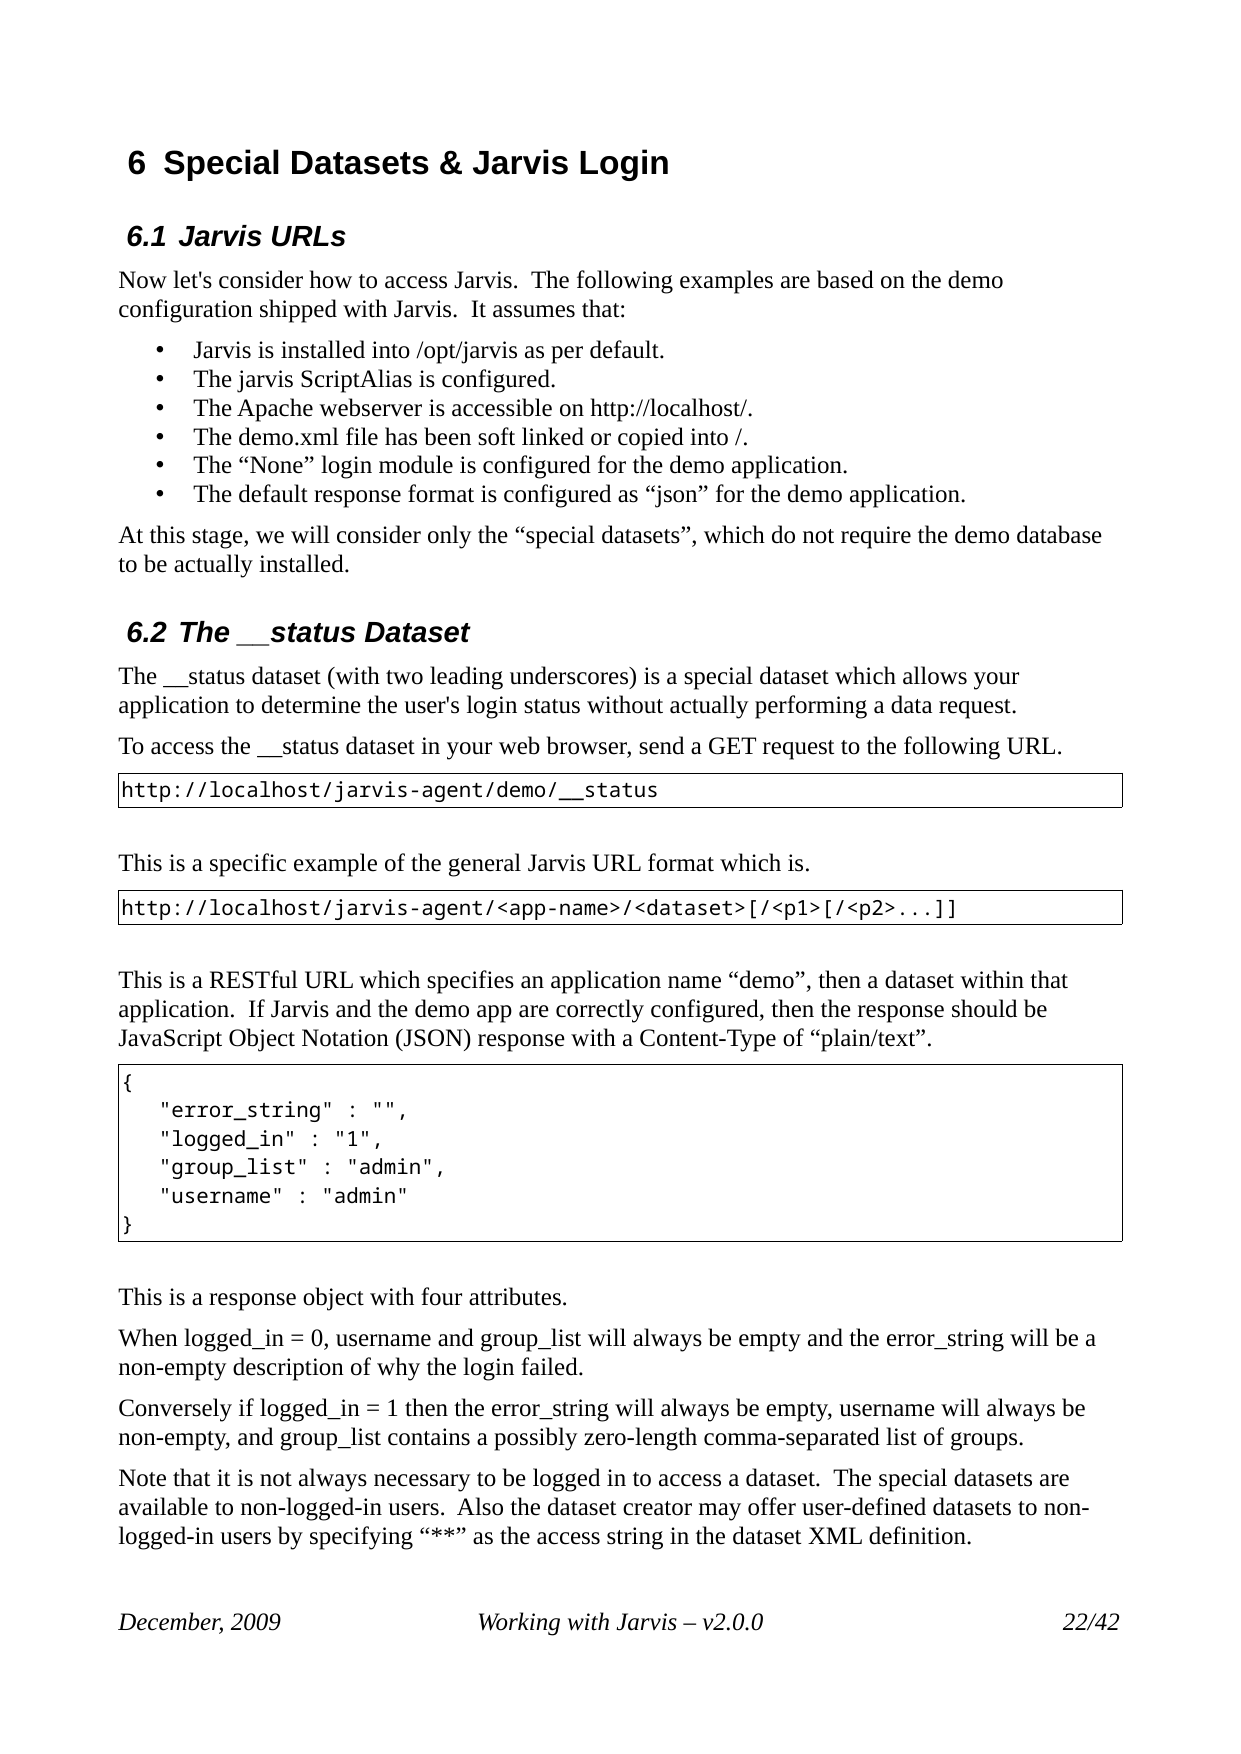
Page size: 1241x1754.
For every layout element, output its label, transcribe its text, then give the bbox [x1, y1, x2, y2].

list The jarvis ScriptAlias is configured. [156, 364, 1122, 393]
subtitle Special Datasets & Jarvis Login [118, 143, 1122, 182]
text At this stage, we will consider only the “special datasets”, which do not require the demo database to be actually installed. [118, 520, 1122, 578]
subtitle The __status Dataset [118, 615, 1122, 649]
text The __status dataset (with two leading underscores) is a special dataset which allows your application to determine the user's login status without actually performing a data request. [118, 661, 1122, 719]
text This is a specific example of the general Jarvis URL format which is. [118, 848, 1122, 877]
text "username" : "admin" [119, 1178, 1122, 1206]
text Now let's consider how to access Jarvis. The following examples are based on the demo configuration shipped with Jarvis. It assumes that: [118, 265, 1122, 323]
text This is a RESTful URL which specifies an application name “demo”, then a dataset within that application. If Jarvis and the demo app are correctly configured, then the response should be JavaScript Object Notation (JSON) response with a Content-Type of “plain/text”. [118, 965, 1122, 1052]
text http://localhost/jarvis-agent/<app-name>/<dataset>[/<p1>[/<p2>...]] [119, 891, 1122, 924]
text } [119, 1206, 1122, 1241]
text { [119, 1065, 1122, 1092]
text "error_string" : "", [119, 1092, 1122, 1121]
text Conversely if logged_in = 1 then the error_string will always be empty, username will always be non-empty, and group_list contains a possibly zero-length comma-separated list of groups. [118, 1393, 1122, 1451]
list The “None” login module is configured for the demo application. [156, 450, 1122, 479]
text To access the __status dataset in your web browser, send a GET request to the following URL. [118, 731, 1122, 760]
text This is a response object with four attributes. [118, 1282, 1122, 1311]
text Note that it is not always necessary to be logged in to access a dataset. The special datasets are available to non-logged-in users. Also the dataset creator may offer user-defined datasets to non-logged-in users by specifying “**” as the access string in the dataset XML definition. [118, 1463, 1122, 1549]
list The Apache webserver is accessible on http://localhost/. [156, 393, 1122, 422]
list The demo.xml file has been soft linked or copied into /. [156, 422, 1122, 450]
list Jarvis is installed into /opt/jarvis as per default. [156, 335, 1122, 364]
list The default response format is configured as “json” for the demo application. [156, 479, 1122, 508]
subtitle Jarvis URLs [118, 219, 1122, 253]
text "logged_in" : "1", [119, 1121, 1122, 1149]
text http://localhost/jarvis-agent/demo/__status [119, 774, 1122, 807]
text "group_list" : "admin", [119, 1149, 1122, 1178]
text When logged_in = 0, username and group_list will always be empty and the error_string will be a non-empty description of why the login failed. [118, 1323, 1122, 1381]
